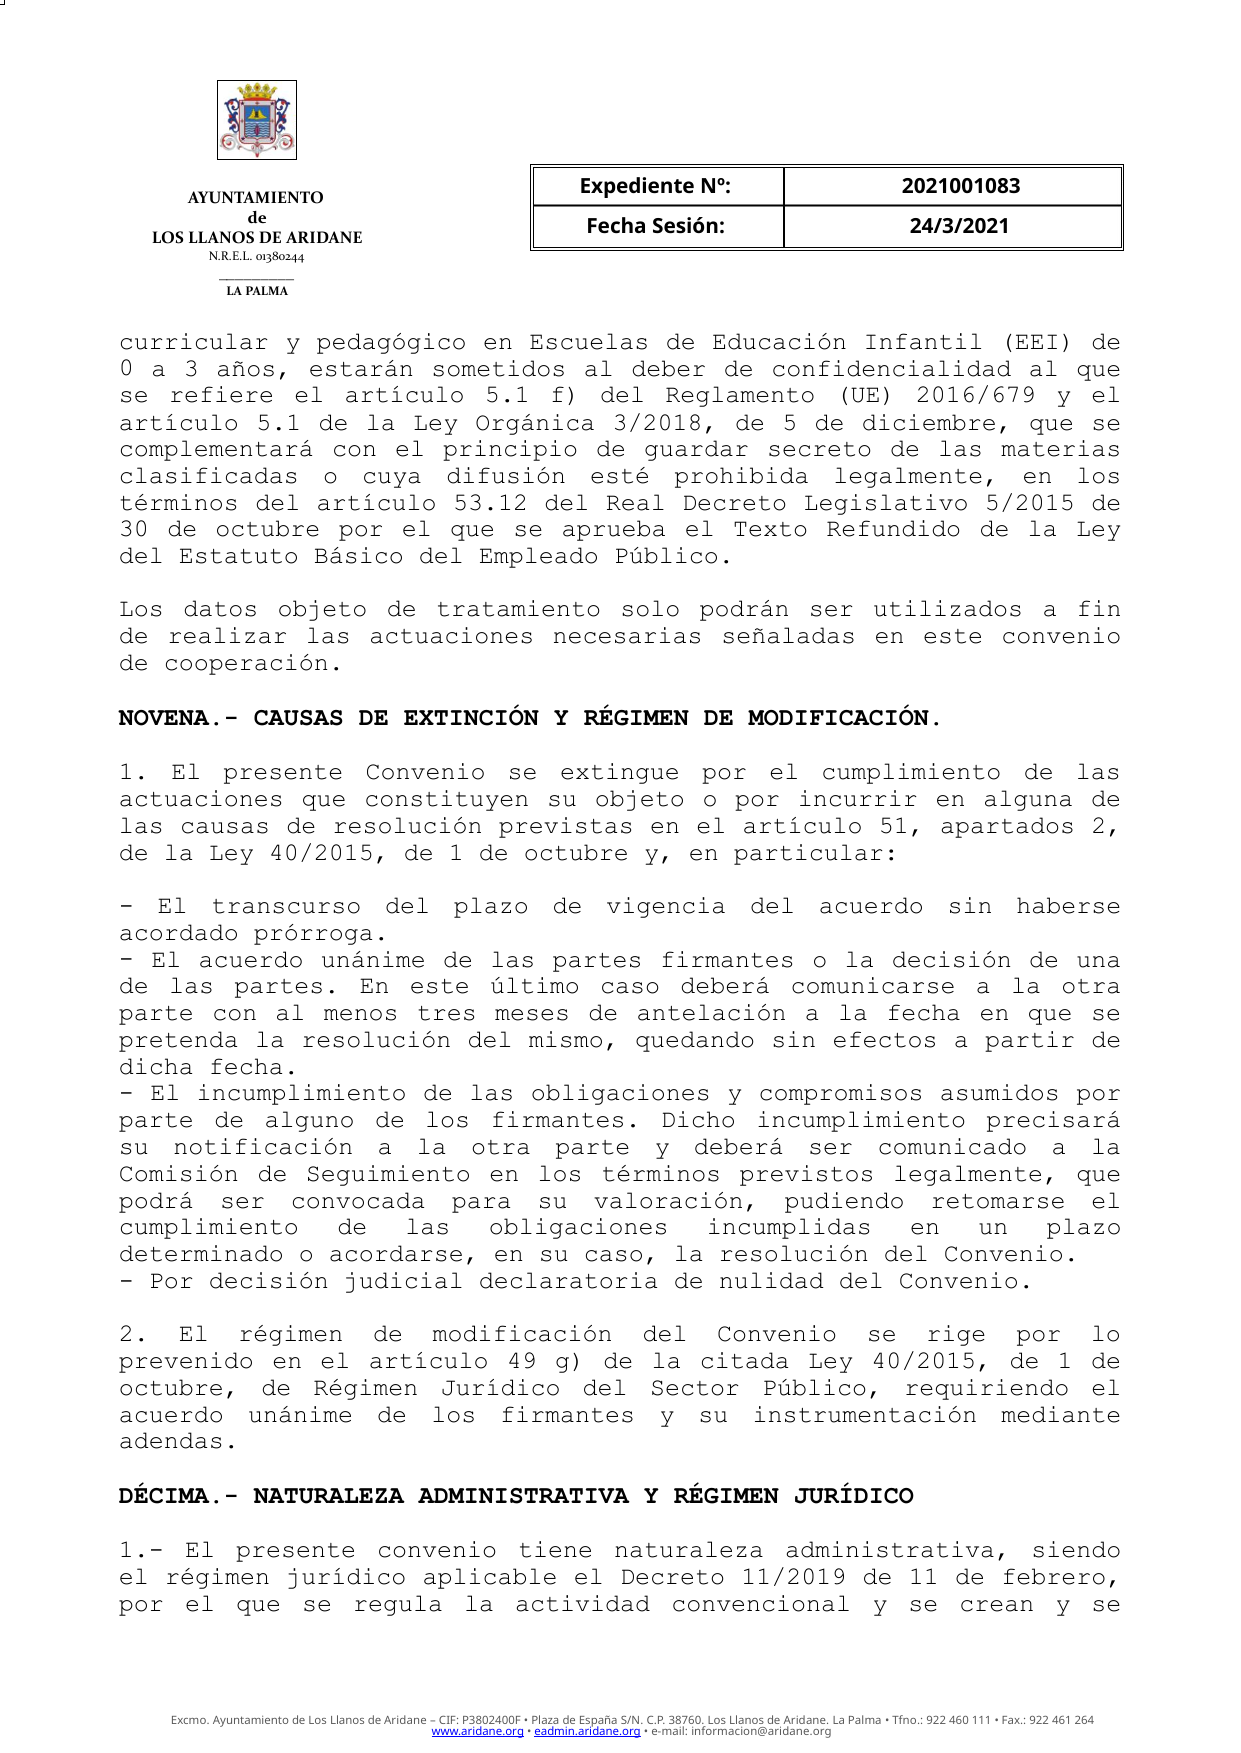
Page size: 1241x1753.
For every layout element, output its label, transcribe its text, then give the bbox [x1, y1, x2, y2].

text .- El presente convenio tiene naturaleza administrativa, siendo [134, 1535, 1146, 1562]
text 1 [119, 757, 134, 783]
picture [531, 165, 1123, 250]
text LA PALMA [226, 286, 317, 298]
text Comisión de Seguimiento en los términos previstos legalmente, que [119, 1160, 1146, 1187]
text términos del artículo 53.12 del Real Decreto Legislativo 5/2015 de [119, 489, 1146, 514]
text - [119, 890, 157, 919]
text complementará con el principio de guardar secreto de las materias [119, 435, 1146, 462]
text por el que se regula la actividad convencional y se crean y se [119, 1590, 1146, 1617]
text 2 [119, 1319, 134, 1346]
text de las partes. En este último caso deberá comunicarse a la otra [119, 971, 1146, 999]
text www.aridane.org • eadmin.aridane.org • e-mail: informacion@aridane.org [431, 1724, 834, 1738]
text . El presente Convenio se extingue por el cumplimiento de las [134, 757, 1146, 783]
text a 3 años, estarán sometidos al deber de confidencialidad al que [159, 355, 1146, 380]
text clasificadas o cuya difusión esté prohibida legalmente, en los [119, 462, 1146, 489]
text NOVENA.- CAUSAS DE EXTINCIÓN Y RÉGIMEN DE MODIFICACIÓN. [119, 702, 969, 731]
text Excmo. Ayuntamiento de Los Llanos de Aridane – CIF: P3802400F • Plaza de España S/N. C.P. 38760. Los Llanos de Aridane. La Palma • Tfno.: 922 460 111 • Fax.: 922 461 264 [171, 1713, 1095, 1727]
text acuerdo unánime de los firmantes y su instrumentación mediante [119, 1401, 1146, 1427]
text curricular y pedagógico en Escuelas de Educación Infantil (EEI) de [119, 327, 1146, 355]
text pretenda la resolución del mismo, quedando sin efectos a partir de [119, 1026, 1146, 1053]
text _ [317, 266, 327, 282]
text N.R.E.L. 01380244 [208, 250, 327, 262]
text Por decisión judicial declaratoria de nulidad del Convenio. [149, 1265, 1059, 1294]
text cumplimiento de las obligaciones incumplidas en un plazo [119, 1213, 1146, 1240]
text se refiere el artículo 5.1 f) del Reglamento (UE) 2016/679 y el [119, 380, 1146, 408]
text dicha fecha. [119, 1053, 1146, 1078]
text Expediente Nº: [579, 173, 761, 198]
text el régimen jurídico aplicable el Decreto 11/2019 de 11 de febrero, [119, 1562, 1146, 1590]
text 3 [119, 514, 134, 541]
picture [218, 81, 296, 159]
text ________ [226, 266, 317, 282]
text - [119, 944, 159, 971]
text artículo 5.1 de la Ley Orgánica 3/2018, de 5 de diciembre, que se [119, 408, 1146, 435]
text 0 de octubre por el que se aprueba el Texto Refundido de la Ley [134, 514, 1146, 542]
text de [247, 210, 387, 227]
text LOS LLANOS DE ARIDANE [152, 230, 387, 247]
text prevenido en el artículo 49 g) de la citada Ley 40/2015, de 1 de [119, 1346, 1146, 1374]
text parte de alguno de los firmantes. Dicho incumplimiento precisará [119, 1105, 1146, 1133]
text _ [219, 266, 226, 279]
text de la Ley 40/2015, de 1 de octubre y, en particular: [119, 838, 1146, 865]
text DÉCIMA.- NATURALEZA ADMINISTRATIVA Y RÉGIMEN JURÍDICO [119, 1480, 939, 1509]
text acordado prórroga. [119, 919, 1146, 946]
text AYUNTAMIENTO [188, 190, 387, 207]
text del Estatuto Básico del Empleado Público. [119, 541, 759, 569]
text 0 [119, 353, 159, 380]
text de realizar las actuaciones necesarias señaladas en este convenio [119, 622, 1146, 649]
text Los datos objeto de tratamiento solo podrán ser utilizados a fin [119, 594, 1146, 622]
text El incumplimiento de las obligaciones y compromisos asumidos por [150, 1078, 1146, 1105]
text adendas. [119, 1427, 1146, 1454]
text . El régimen de modificación del Convenio se rige por lo [134, 1319, 1146, 1346]
text parte con al menos tres meses de antelación a la fecha en que se [119, 999, 1146, 1026]
text Fecha Sesión: [586, 214, 761, 239]
text de cooperación. [119, 649, 1146, 676]
text - [119, 1265, 149, 1294]
text El transcurso del plazo de vigencia del acuerdo sin haberse [157, 890, 1146, 919]
text 2021001083 [902, 173, 1059, 198]
text las causas de resolución previstas en el artículo 51, apartados 2, [119, 812, 1146, 838]
text actuaciones que constituyen su objeto o por incurrir en alguna de [119, 783, 1146, 812]
text octubre, de Régimen Jurídico del Sector Público, requiriendo el [119, 1374, 1146, 1401]
text 1 [119, 1535, 134, 1562]
text El acuerdo unánime de las partes firmantes o la decisión de una [159, 946, 1146, 971]
text determinado o acordarse, en su caso, la resolución del Convenio. [119, 1240, 1146, 1267]
text 24/3/2021 [909, 214, 1059, 239]
text - [119, 1078, 150, 1105]
text su notificación a la otra parte y deberá ser comunicado a la [119, 1133, 1146, 1160]
text podrá ser convocada para su valoración, pudiendo retomarse el [119, 1187, 1146, 1213]
